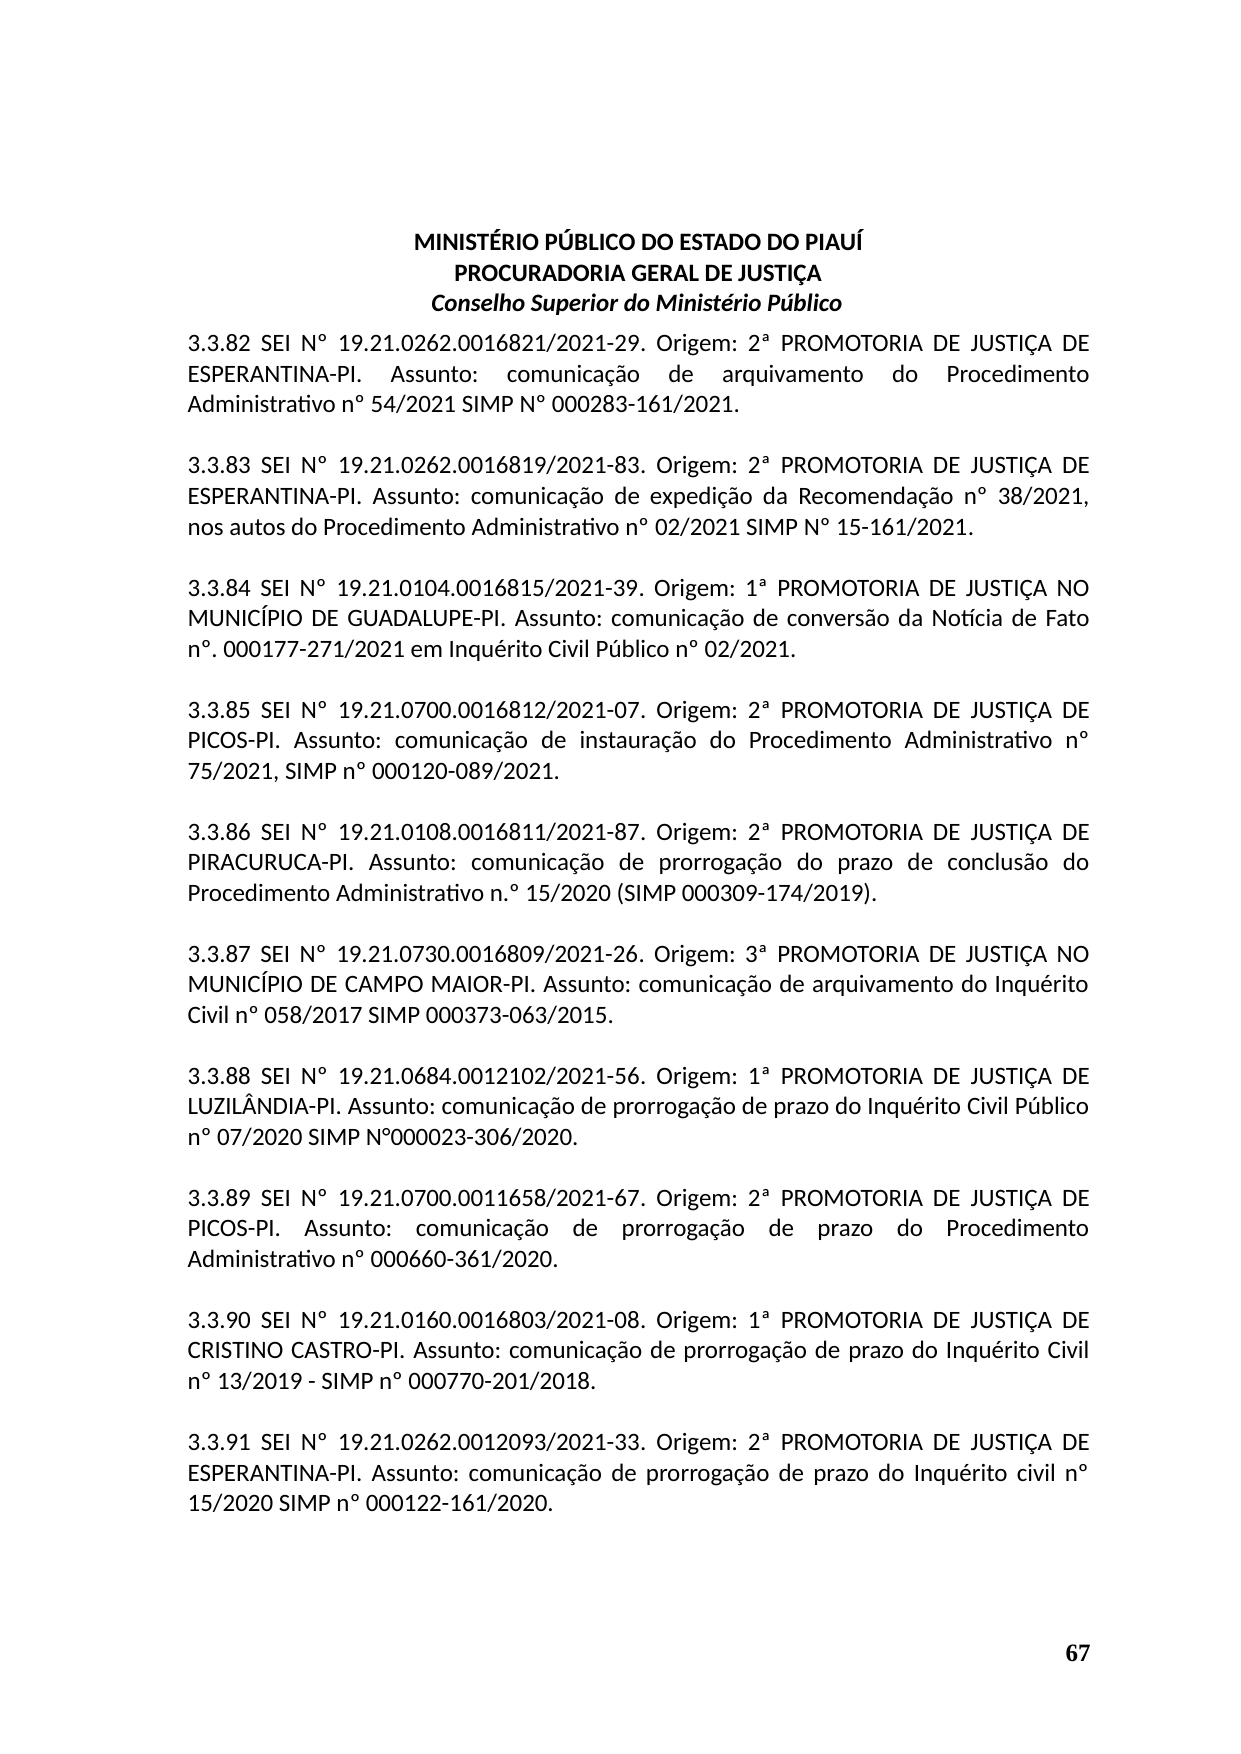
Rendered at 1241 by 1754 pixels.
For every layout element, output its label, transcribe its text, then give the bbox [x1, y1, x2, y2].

text 3.3.91 SEI Nº 19.21.0262.0012093/2021-33. Origem: 2ª PROMOTORIA DE JUSTIÇA DE ESPERANTINA-PI. Assunto: comunicação de prorrogação de prazo do Inquérito civil nº 15/2020 SIMP nº 000122-161/2020. [187, 1426, 1090, 1518]
text 3.3.88 SEI Nº 19.21.0684.0012102/2021-56. Origem: 1ª PROMOTORIA DE JUSTIÇA DE LUZILÂNDIA-PI. Assunto: comunicação de prorrogação de prazo do Inquérito Civil Público nº 07/2020 SIMP N°000023-306/2020. [187, 1060, 1090, 1152]
text 3.3.90 SEI Nº 19.21.0160.0016803/2021-08. Origem: 1ª PROMOTORIA DE JUSTIÇA DE CRISTINO CASTRO-PI. Assunto: comunicação de prorrogação de prazo do Inquérito Civil nº 13/2019 - SIMP nº 000770-201/2018. [187, 1304, 1090, 1396]
text 3.3.84 SEI Nº 19.21.0104.0016815/2021-39. Origem: 1ª PROMOTORIA DE JUSTIÇA NO MUNICÍPIO DE GUADALUPE-PI. Assunto: comunicação de conversão da Notícia de Fato nº. 000177-271/2021 em Inquérito Civil Público nº 02/2021. [187, 572, 1090, 663]
text 3.3.82 SEI Nº 19.21.0262.0016821/2021-29. Origem: 2ª PROMOTORIA DE JUSTIÇA DE ESPERANTINA-PI. Assunto: comunicação de arquivamento do Procedimento Administrativo nº 54/2021 SIMP Nº 000283-161/2021. [187, 327, 1090, 419]
text 3.3.85 SEI Nº 19.21.0700.0016812/2021-07. Origem: 2ª PROMOTORIA DE JUSTIÇA DE PICOS-PI. Assunto: comunicação de instauração do Procedimento Administrativo nº 75/2021, SIMP nº 000120-089/2021. [187, 694, 1090, 785]
text 3.3.83 SEI Nº 19.21.0262.0016819/2021-83. Origem: 2ª PROMOTORIA DE JUSTIÇA DE ESPERANTINA-PI. Assunto: comunicação de expedição da Recomendação nº 38/2021, nos autos do Procedimento Administrativo nº 02/2021 SIMP Nº 15-161/2021. [187, 449, 1090, 541]
text 3.3.89 SEI Nº 19.21.0700.0011658/2021-67. Origem: 2ª PROMOTORIA DE JUSTIÇA DE PICOS-PI. Assunto: comunicação de prorrogação de prazo do Procedimento Administrativo nº 000660-361/2020. [187, 1182, 1090, 1274]
text 3.3.87 SEI Nº 19.21.0730.0016809/2021-26. Origem: 3ª PROMOTORIA DE JUSTIÇA NO MUNICÍPIO DE CAMPO MAIOR-PI. Assunto: comunicação de arquivamento do Inquérito Civil nº 058/2017 SIMP 000373-063/2015. [187, 938, 1090, 1029]
text 3.3.86 SEI Nº 19.21.0108.0016811/2021-87. Origem: 2ª PROMOTORIA DE JUSTIÇA DE PIRACURUCA-PI. Assunto: comunicação de prorrogação do prazo de conclusão do Procedimento Administrativo n.º 15/2020 (SIMP 000309-174/2019). [187, 816, 1090, 907]
